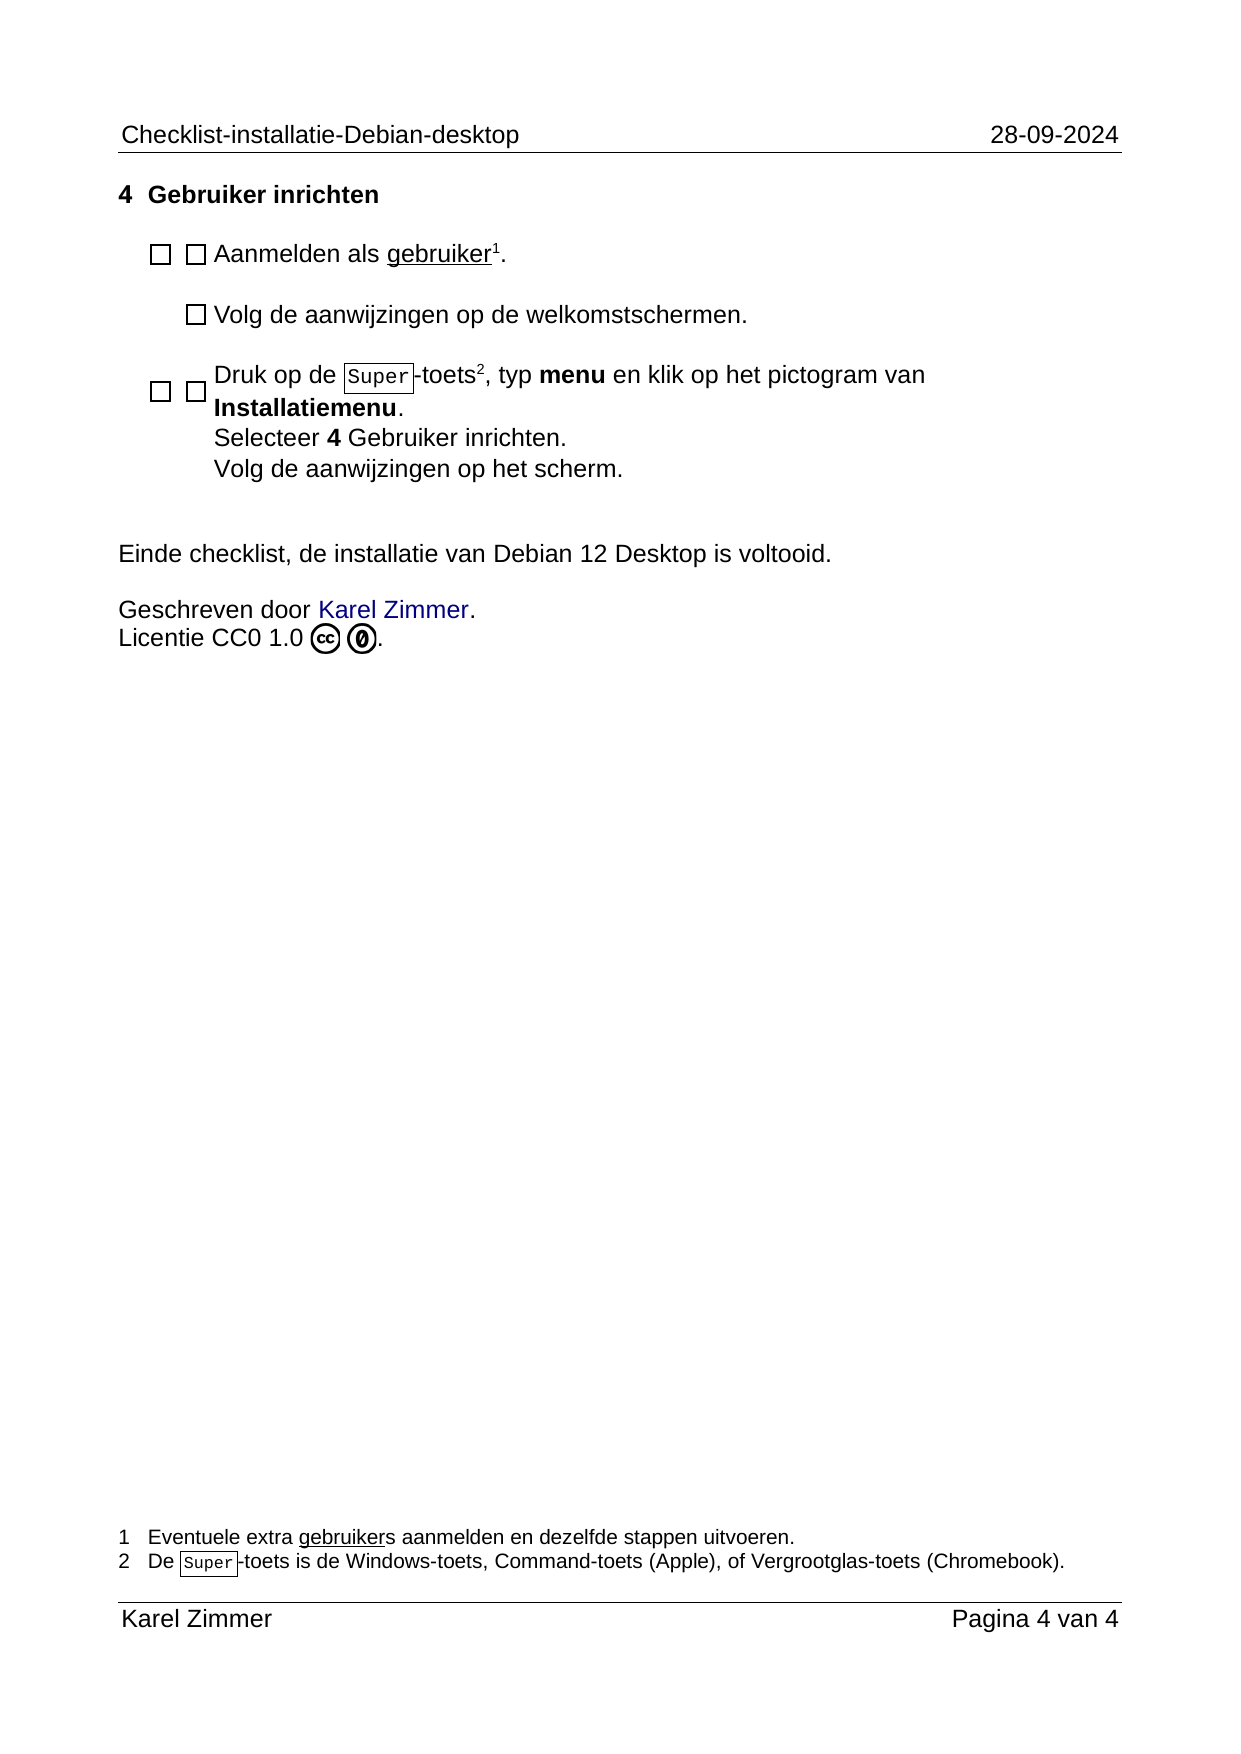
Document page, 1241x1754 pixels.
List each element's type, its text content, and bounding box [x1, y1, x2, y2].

table_cell Druk op de Super-toets, typ menu en klik op het pictogram van Installatiemenu. [213, 360, 1122, 423]
table_cell [118, 360, 142, 423]
list Geschreven door Karel Zimmer. [118, 596, 1122, 624]
table_cell [142, 300, 177, 330]
picture [347, 623, 377, 654]
table_cell Selecteer 4 Gebruiker inrichten. [213, 423, 1122, 453]
table_cell [118, 269, 142, 300]
text Einde checklist, de installatie van Debian 12 Desktop is voltooid. [118, 540, 1122, 568]
table_cell [177, 300, 213, 330]
table_cell Volg de aanwijzingen op de welkomstschermen. [213, 300, 1122, 330]
table_cell [177, 360, 213, 423]
table_cell [177, 454, 213, 484]
table_cell [142, 423, 177, 453]
table_cell [177, 423, 213, 453]
table_cell Volg de aanwijzingen op het scherm. [213, 454, 1122, 484]
table_cell [118, 300, 142, 330]
table_cell [118, 454, 142, 484]
table_cell [142, 330, 177, 360]
table_header Aanmelden als gebruiker. [213, 239, 1122, 269]
table_cell [142, 360, 177, 423]
table_cell [142, 269, 177, 300]
table_cell [177, 330, 213, 360]
picture [310, 623, 340, 654]
table_cell [177, 269, 213, 300]
table_header [142, 239, 177, 269]
table_cell [118, 330, 142, 360]
table_cell [118, 423, 142, 453]
table_cell [142, 454, 177, 484]
table_cell [213, 330, 1122, 360]
list Licentie CC0 1.0 [118, 624, 310, 653]
table_header [118, 239, 142, 269]
table_header [177, 239, 213, 269]
list Gebruiker inrichten [118, 177, 1122, 211]
list . [377, 624, 1122, 653]
table_cell [213, 269, 1122, 300]
